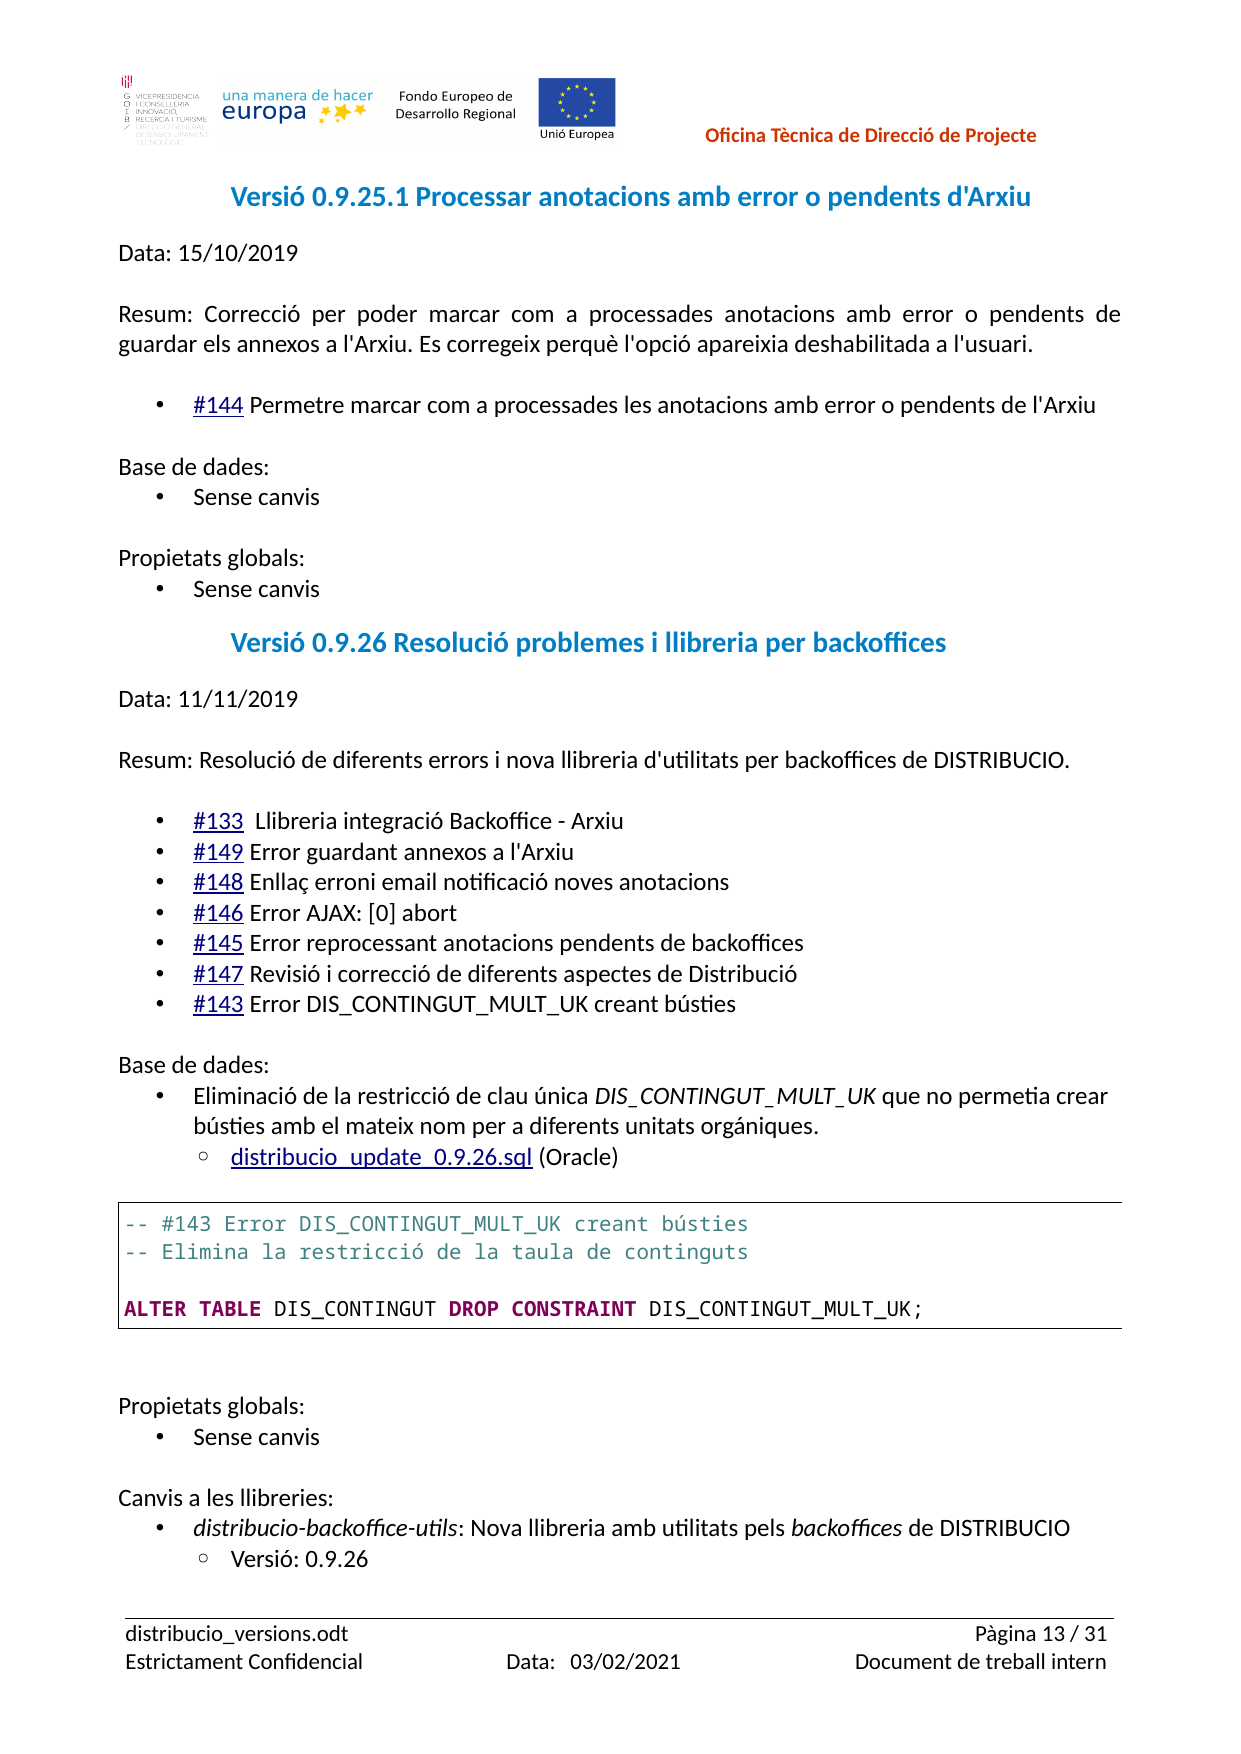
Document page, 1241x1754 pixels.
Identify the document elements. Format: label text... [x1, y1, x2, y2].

list Sense canvis [156, 573, 1122, 603]
list distribucio_update_0.9.26.sql (Oracle) [193, 1141, 1122, 1171]
list #143 Error DIS_CONTINGUT_MULT_UK creant bústies [156, 988, 1122, 1019]
list #148 Enllaç erroni email notificació noves anotacions [156, 866, 1122, 897]
subtitle Versió 0.9.26 Resolució problemes i llibreria per backoffices [153, 624, 1122, 659]
text Base de dades: [118, 451, 1122, 481]
picture [219, 73, 621, 147]
text Base de dades: [118, 1049, 1122, 1080]
list #146 Error AJAX: [0] abort [156, 897, 1122, 927]
picture [118, 73, 213, 147]
list #149 Error guardant annexos a l'Arxiu [156, 836, 1122, 866]
list Sense canvis [156, 481, 1122, 512]
text Propietats globals: [118, 1390, 1122, 1421]
text Resum: Correcció per poder marcar com a processades anotacions amb error o pendents de guardar els annexos a l'Arxiu. Es corregeix perquè l'opció apareixia deshabilitada a l'usuari. [118, 298, 1122, 359]
list #145 Error reprocessant anotacions pendents de backoffices [156, 927, 1122, 958]
subtitle Versió 0.9.25.1 Processar anotacions amb error o pendents d'Arxiu [153, 178, 1122, 213]
list Eliminació de la restricció de clau única DIS_CONTINGUT_MULT_UK que no permetia crear bústies amb el mateix nom per a diferents unitats orgániques. [156, 1080, 1122, 1141]
list distribucio-backoffice-utils: Nova llibreria amb utilitats pels backoffices de DISTRIBUCIO [156, 1512, 1122, 1543]
list #133 Llibreria integració Backoffice - Arxiu [156, 805, 1122, 836]
text Data: 15/10/2019 [118, 237, 1122, 267]
table_header -- #143 Error DIS_CONTINGUT_MULT_UK creant bústies -- Elimina la restricció de la taula de continguts ALTER TABLE DIS_CONTINGUT DROP CONSTRAINT DIS_CONTINGUT_MULT_UK; [119, 1203, 1122, 1328]
list #144 Permetre marcar com a processades les anotacions amb error o pendents de l'Arxiu [156, 389, 1122, 420]
list #147 Revisió i correcció de diferents aspectes de Distribució [156, 958, 1122, 988]
text Propietats globals: [118, 542, 1122, 573]
text Canvis a les llibreries: [118, 1482, 1122, 1512]
list Sense canvis [156, 1421, 1122, 1451]
list Versió: 0.9.26 [193, 1543, 1122, 1573]
text Data: 11/11/2019 [118, 683, 1122, 714]
text Resum: Resolució de diferents errors i nova llibreria d'utilitats per backoffices de DISTRIBUCIO. [118, 744, 1122, 775]
